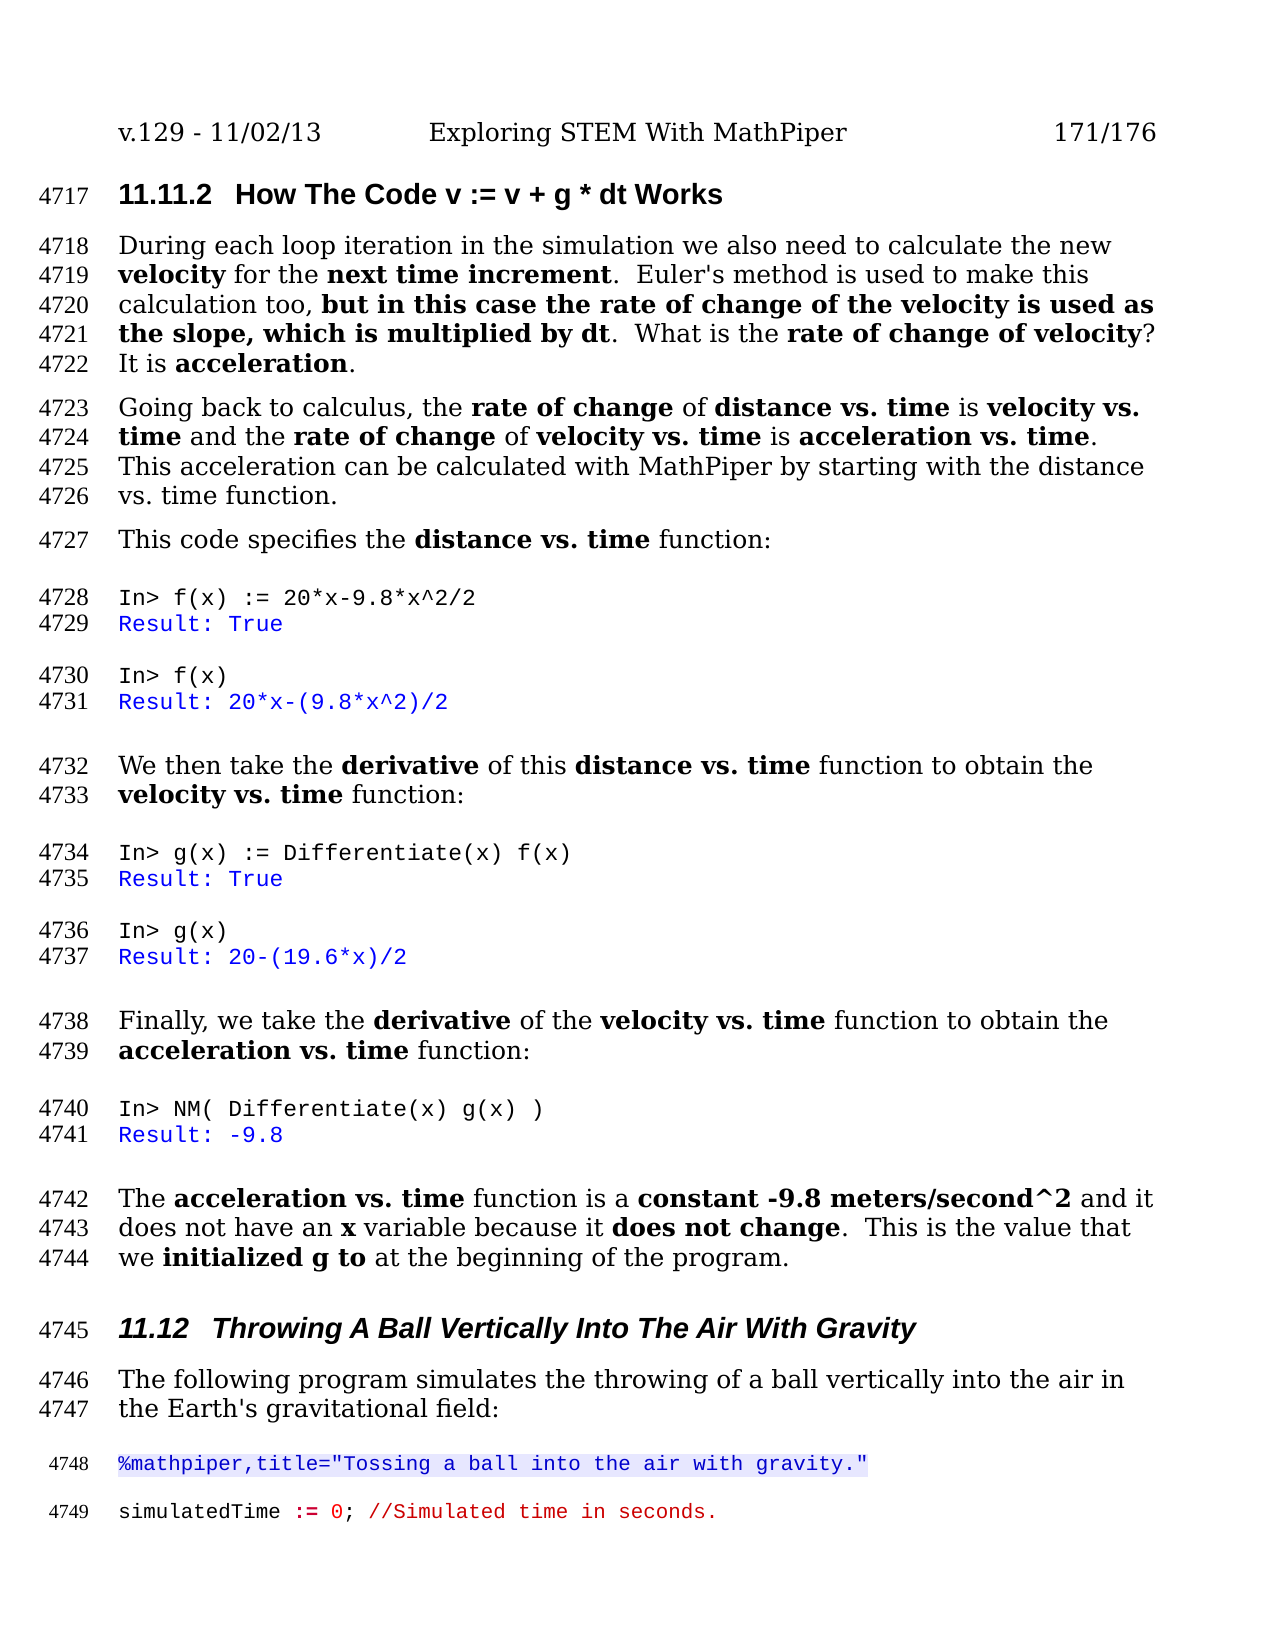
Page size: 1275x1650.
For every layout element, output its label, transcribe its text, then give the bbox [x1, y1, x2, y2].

text Going back to calculus, the rate of change of distance vs. time is velocity vs. time and the rate of change of velocity vs. time is acceleration vs. time. This acceleration can be calculated with MathPiper by starting with the distance vs. time function. [118, 393, 1157, 510]
text %mathpiper,title="Tossing a ball into the air with gravity." [118, 1453, 1157, 1477]
text In> f(x) [118, 664, 1157, 690]
subtitle How The Code v := v + g * dt Works [118, 177, 1157, 210]
text Result: 20-(19.6*x)/2 [118, 945, 1157, 971]
text We then take the derivative of this distance vs. time function to obtain the velocity vs. time function: [118, 751, 1157, 810]
text During each loop iteration in the simulation we also need to calculate the new velocity for the next time increment. Euler's method is used to make this calculation too, but in this case the rate of change of the velocity is used as the slope, which is multiplied by dt. What is the rate of change of velocity? It is acceleration. [118, 231, 1157, 378]
text In> g(x) [118, 919, 1157, 945]
text Result: 20*x-(9.8*x^2)/2 [118, 690, 1157, 716]
text The acceleration vs. time function is a constant -9.8 meters/second^2 and it does not have an x variable because it does not change. This is the value that we initialized g to at the beginning of the program. [118, 1184, 1157, 1272]
text Result: True [118, 612, 1157, 638]
text The following program simulates the throwing of a ball vertically into the air in the Earth's gravitational field: [118, 1365, 1157, 1424]
text Finally, we take the derivative of the velocity vs. time function to obtain the acceleration vs. time function: [118, 1006, 1157, 1065]
text Result: True [118, 868, 1157, 893]
text Result: -9.8 [118, 1123, 1157, 1149]
text In> NM( Differentiate(x) g(x) ) [118, 1097, 1157, 1123]
subtitle Throwing A Ball Vertically Into The Air With Gravity [118, 1311, 1157, 1344]
text simulatedTime := 0; //Simulated time in seconds. [118, 1501, 1157, 1524]
text In> f(x) := 20*x-9.8*x^2/2 [118, 586, 1157, 612]
text In> g(x) := Differentiate(x) f(x) [118, 842, 1157, 868]
text This code specifies the distance vs. time function: [118, 525, 1157, 554]
